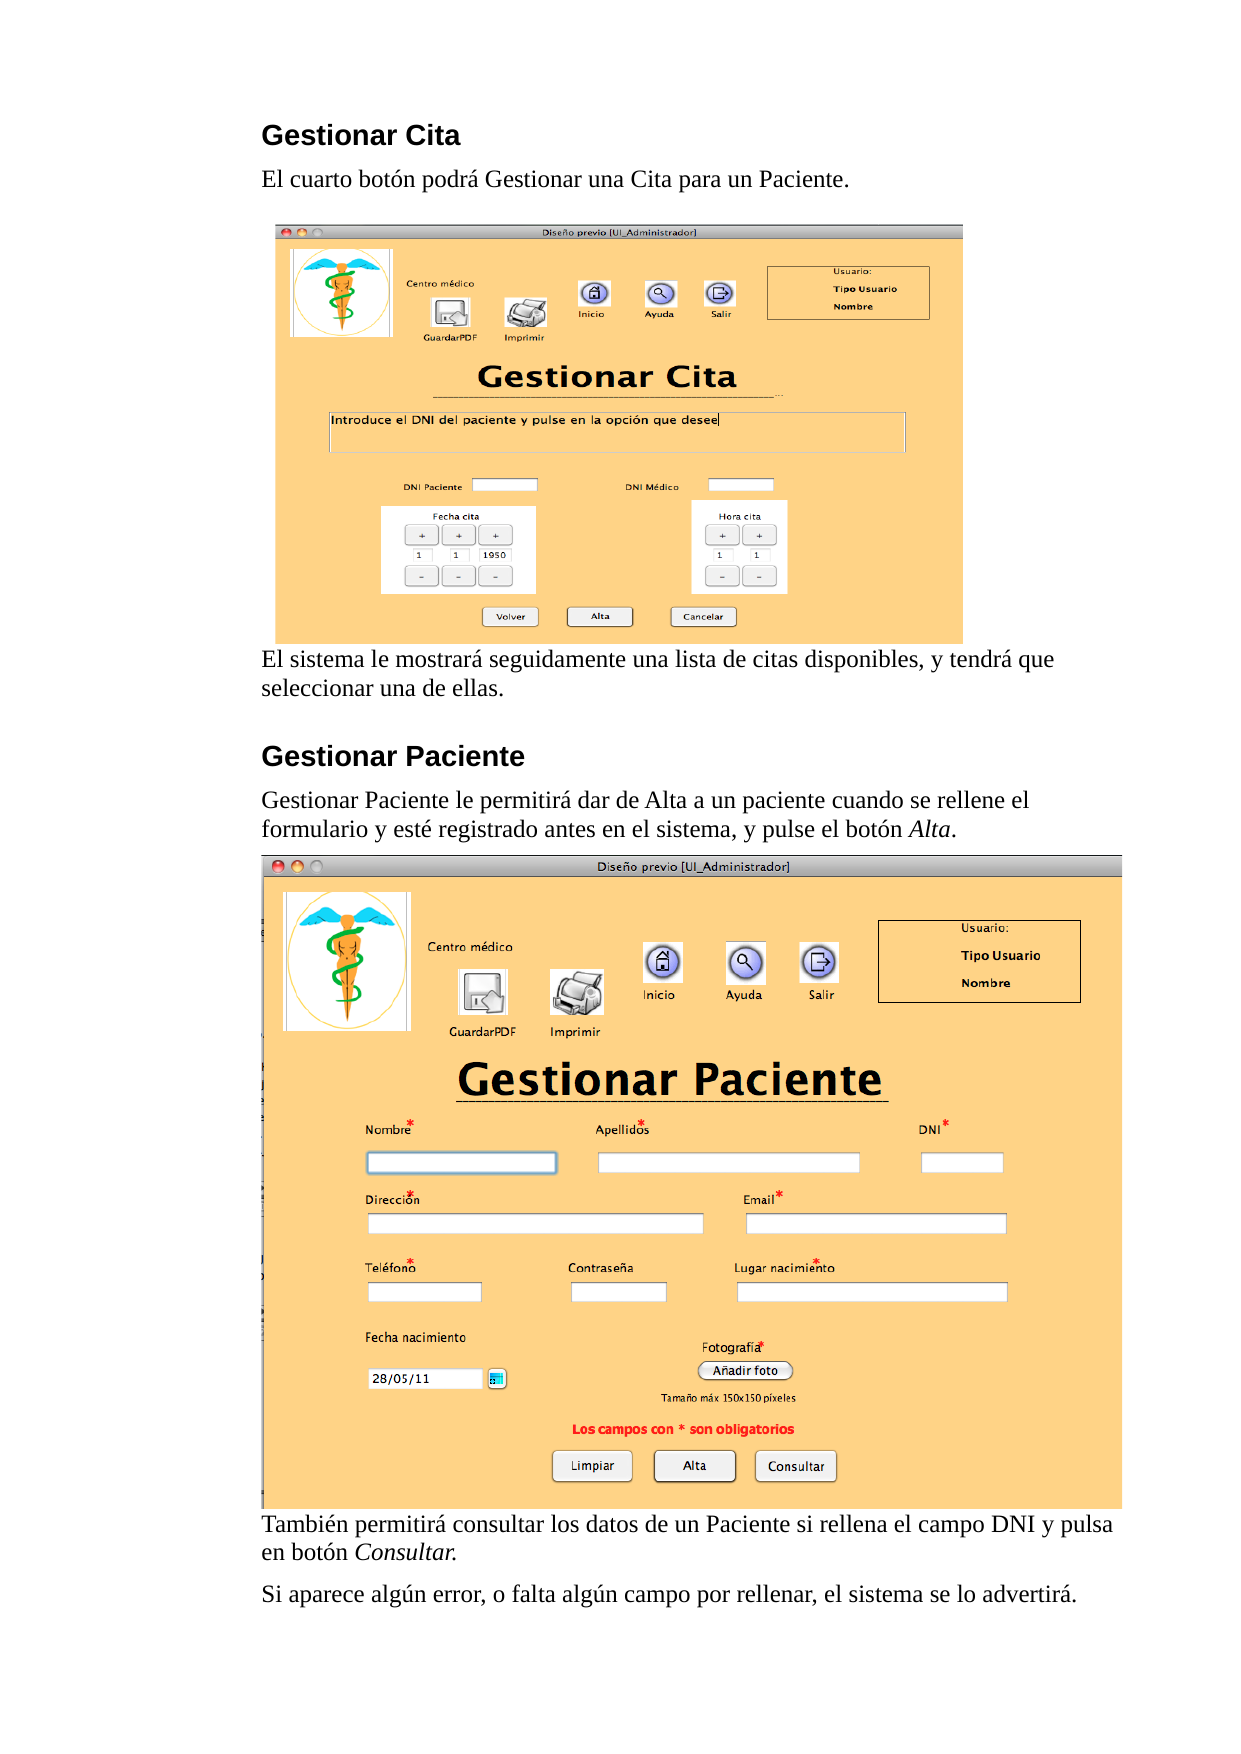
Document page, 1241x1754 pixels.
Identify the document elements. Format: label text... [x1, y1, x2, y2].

subtitle Gestionar Paciente [261, 739, 1122, 773]
subtitle Gestionar Cita [261, 118, 1122, 152]
text Si aparece algún error, o falta algún campo por rellenar, el sistema se lo advertirá. [261, 1579, 1122, 1607]
picture [261, 855, 1123, 1509]
text Gestionar Paciente le permitirá dar de Alta a un paciente cuando se rellene el formulario y esté registrado antes en el sistema, y pulse el botón Alta. [261, 785, 1122, 843]
text También permitirá consultar los datos de un Paciente si rellena el campo DNI y pulsa en botón Consultar. [261, 1509, 1122, 1566]
text El cuarto botón podrá Gestionar una Cita para un Paciente. [261, 164, 1122, 193]
picture [275, 224, 963, 644]
text El sistema le mostrará seguidamente una lista de citas disponibles, y tendrá que seleccionar una de ellas. [261, 205, 1122, 702]
